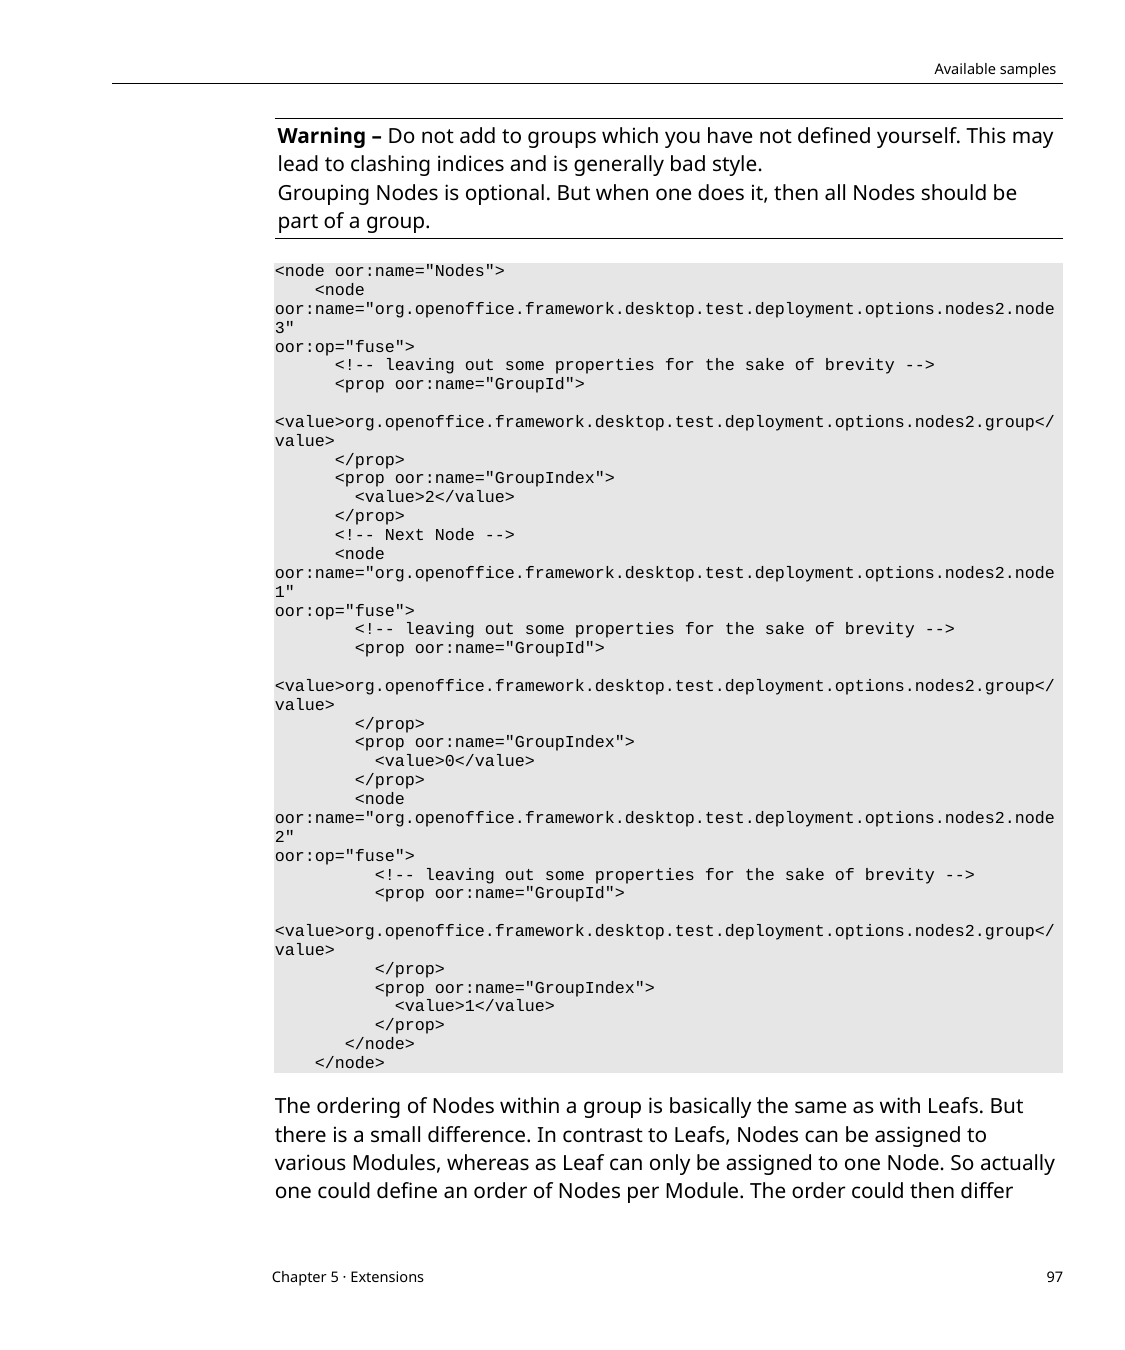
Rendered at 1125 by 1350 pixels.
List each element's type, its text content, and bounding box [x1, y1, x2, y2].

text The ordering of Nodes within a group is basically the same as with Leafs. But there is a small difference. In contrast to Leafs, Nodes can be assigned to various Modules, whereas as Leaf can only be assigned to one Node. So actually one could define an order of Nodes per Module. The order could then differ [274, 1091, 1063, 1205]
text <node oor:name="Nodes"> <node oor:name="org.openoffice.framework.desktop.test.deployment.options.nodes2.node 3" oor:op="fuse"> <!-- leaving out some properties for the sake of brevity --> <prop oor:name="GroupId"> <value>org.openoffice.framework.desktop.test.deployment.options.nodes2.group</value> </prop> <prop oor:name="GroupIndex"> <value>2</value> </prop> <!-- Next Node --> <node oor:name="org.openoffice.framework.desktop.test.deployment.options.nodes2.node 1" oor:op="fuse"> <!-- leaving out some properties for the sake of brevity --> <prop oor:name="GroupId"> <value>org.openoffice.framework.desktop.test.deployment.options.nodes2.group</value> </prop> <prop oor:name="GroupIndex"> <value>0</value> </prop> <node oor:name="org.openoffice.framework.desktop.test.deployment.options.nodes2.node 2" oor:op="fuse"> <!-- leaving out some properties for the sake of brevity --> <prop oor:name="GroupId"> <value>org.openoffice.framework.desktop.test.deployment.options.nodes2.group</value> </prop> <prop oor:name="GroupIndex"> <value>1</value> </prop> </node> </node> [274, 263, 1063, 1073]
list Do not add to groups which you have not defined yourself. This may lead to clashing indices and is generally bad style. Grouping Nodes is optional. But when one does it, then all Nodes should be part of a group. [274, 119, 1063, 238]
